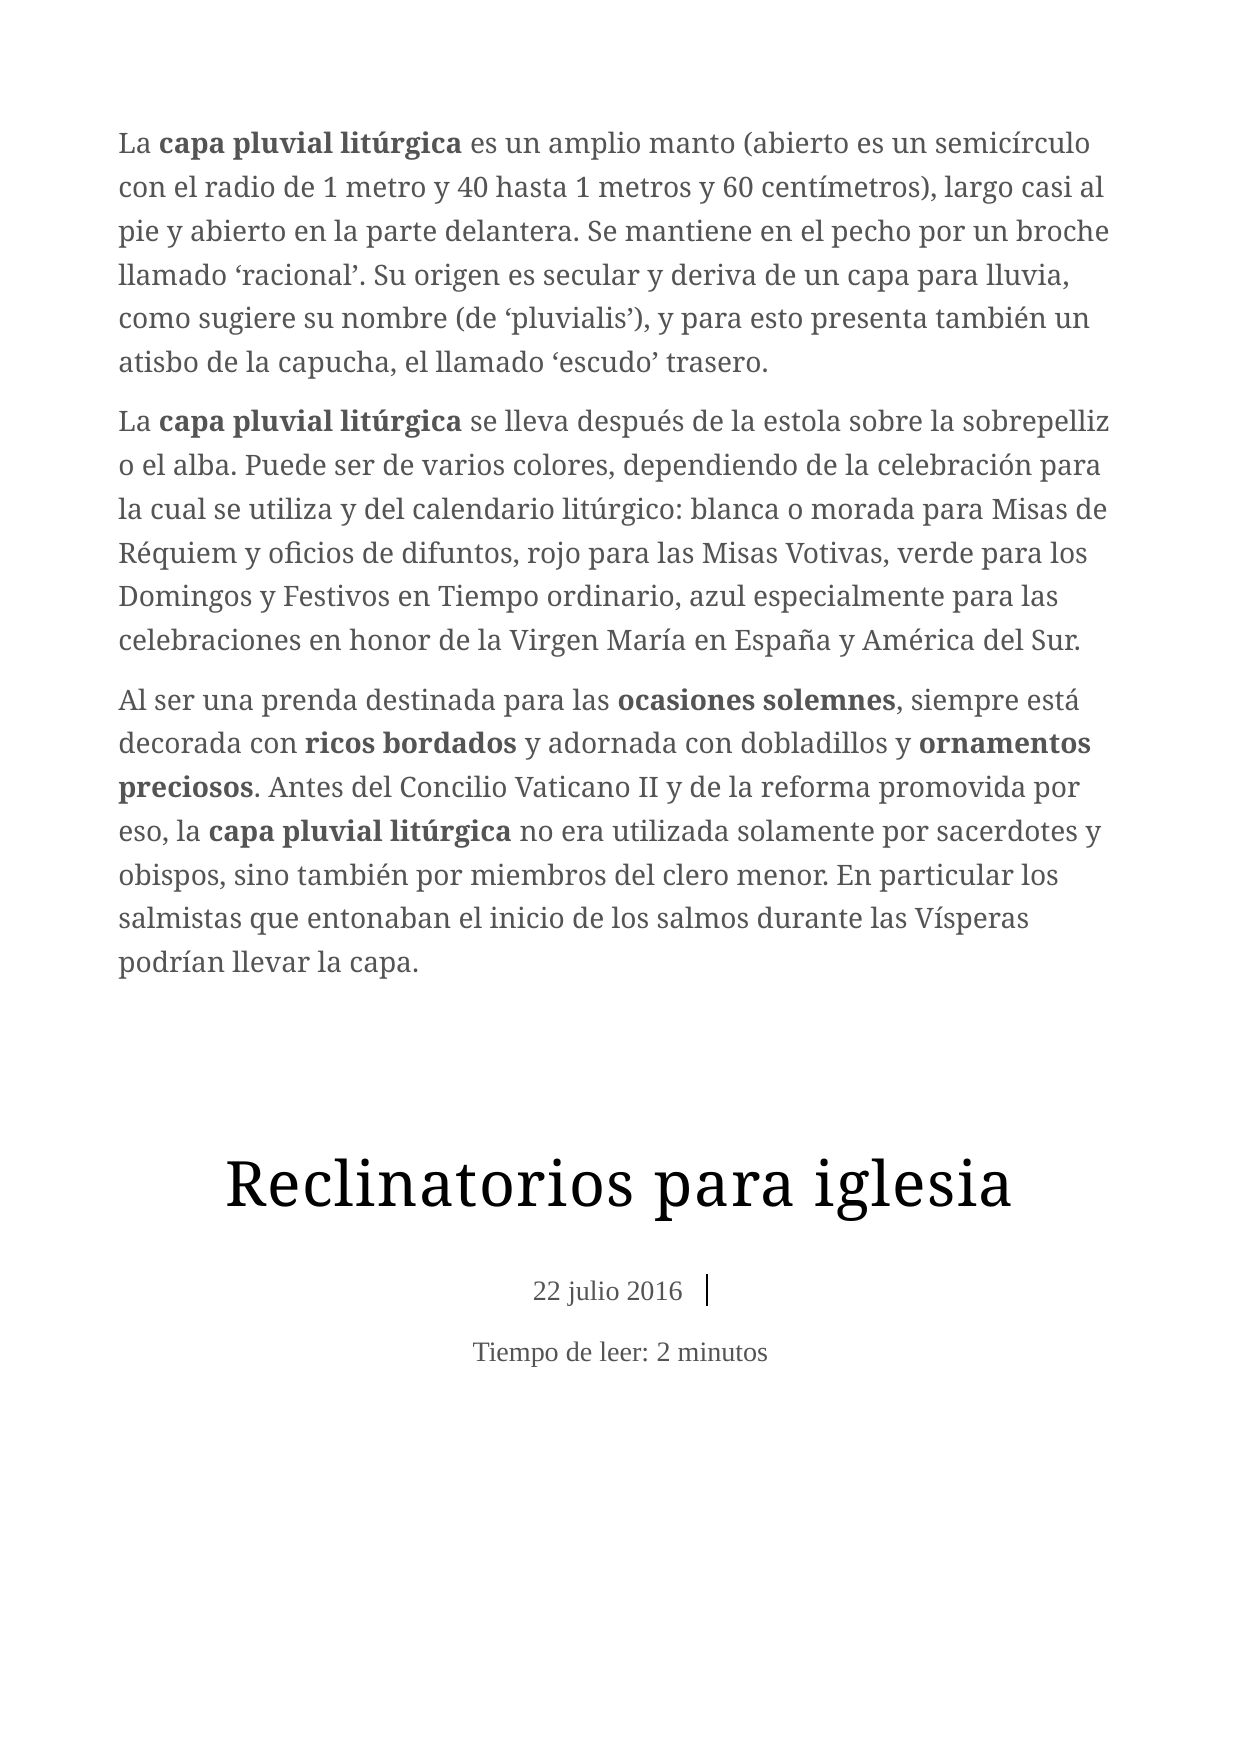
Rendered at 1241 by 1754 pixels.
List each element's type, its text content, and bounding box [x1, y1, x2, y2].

text [708, 1274, 1122, 1306]
text La capa pluvial litúrgica es un amplio manto (abierto es un semicírculo con el radio de 1 metro y 40 hasta 1 metros y 60 centímetros), largo casi al pie y abierto en la parte delantera. Se mantiene en el pecho por un broche llamado ‘racional’. Su origen es secular y deriva de un capa para lluvia, como sugiere su nombre (de ‘pluvialis’), y para esto presenta también un atisbo de la capucha, el llamado ‘escudo’ trasero. [118, 118, 1122, 381]
text Al ser una prenda destinada para las ocasiones solemnes, siempre está decorada con ricos bordados y adornada con dobladillos y ornamentos preciosos. Antes del Concilio Vaticano II y de la reforma promovida por eso, la capa pluvial litúrgica no era utilizada solamente por sacerdotes y obispos, sino también por miembros del clero menor. En particular los salmistas que entonaban el inicio de los salmos durante las Vísperas podrían llevar la capa. [118, 674, 1122, 981]
subtitle Reclinatorios para iglesia [118, 1140, 1122, 1225]
text Tiempo de leer: 2 minutos [118, 1335, 1122, 1367]
text La capa pluvial litúrgica se lleva después de la estola sobre la sobrepelliz o el alba. Puede ser de varios colores, dependiendo de la celebración para la cual se utiliza y del calendario litúrgico: blanca o morada para Misas de Réquiem y oficios de difuntos, rojo para las Misas Votivas, verde para los Domingos y Festivos en Tiempo ordinario, azul especialmente para las celebraciones en honor de la Virgen María en España y América del Sur. [118, 396, 1122, 659]
text 22 julio 2016 [118, 1274, 706, 1306]
